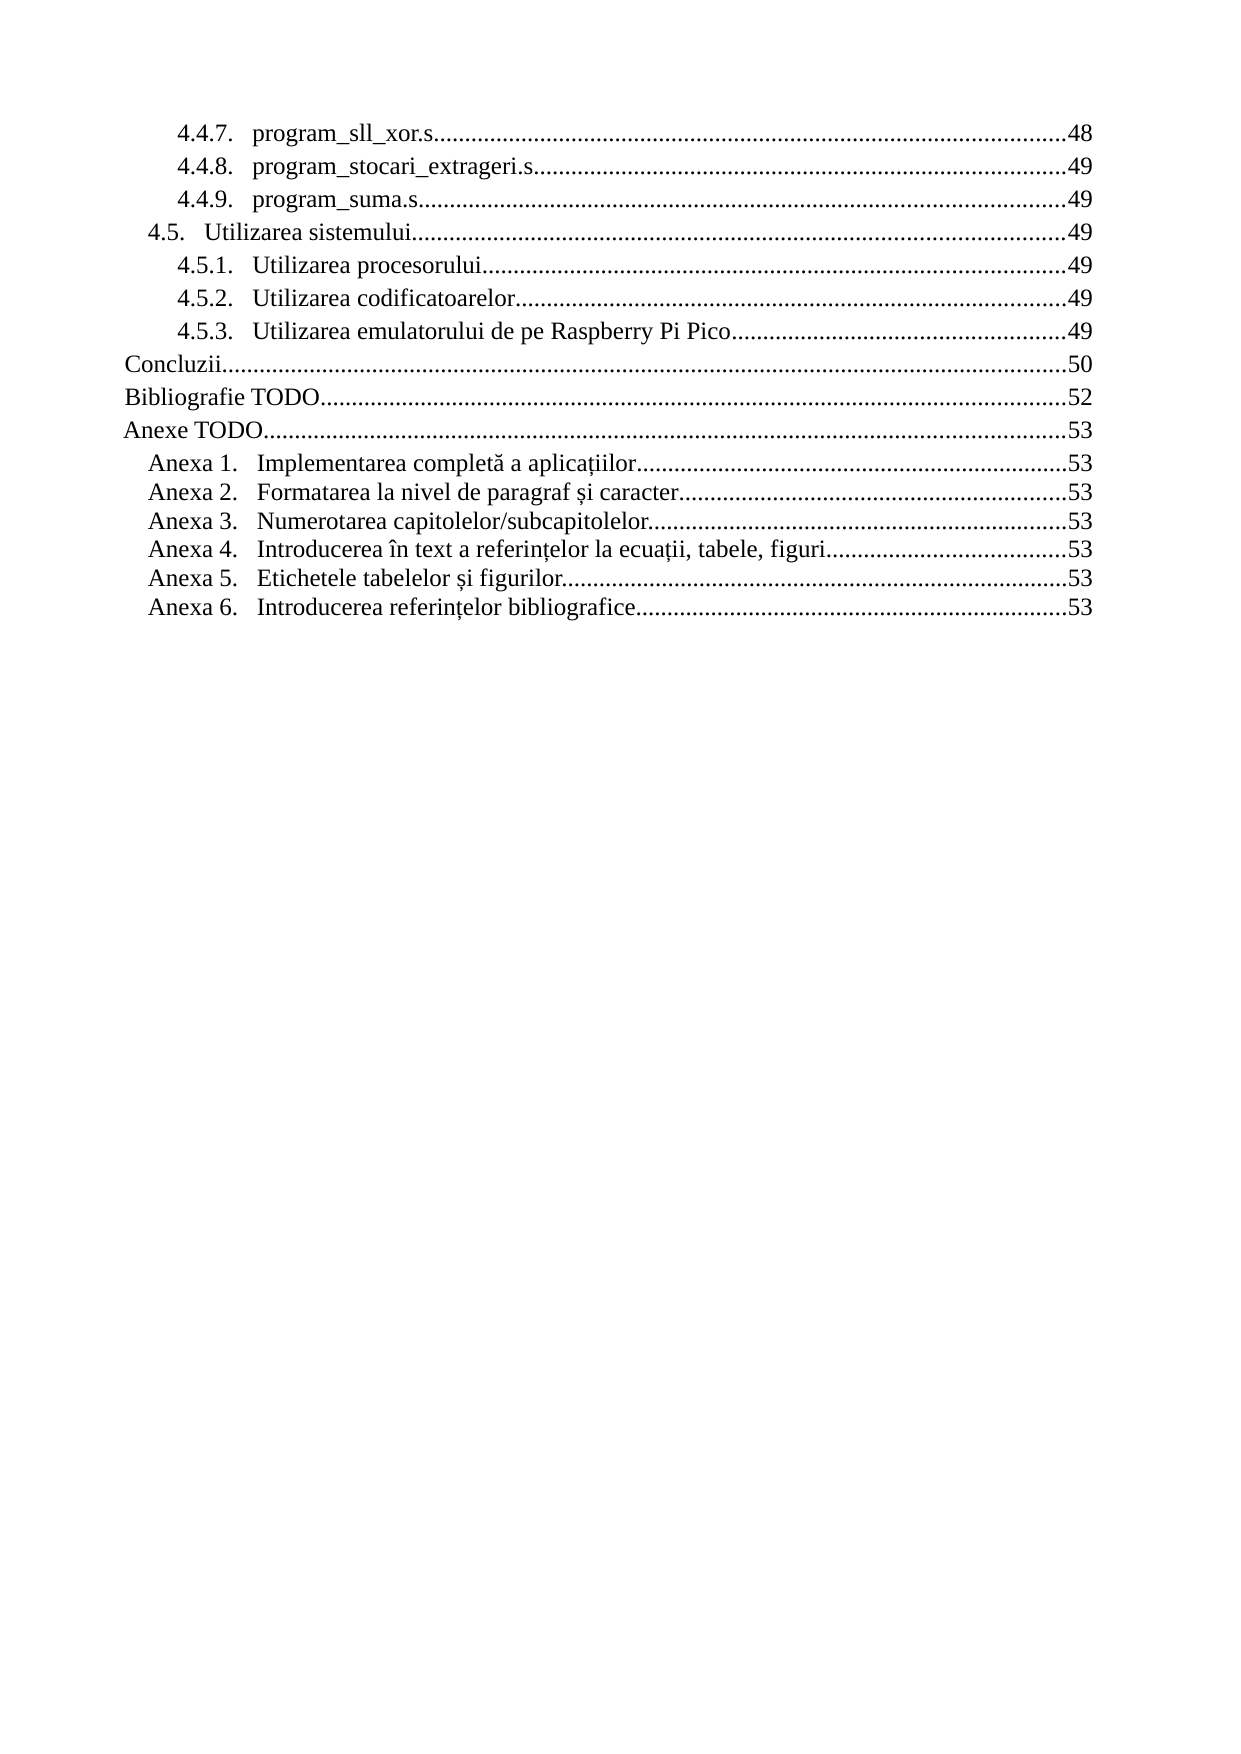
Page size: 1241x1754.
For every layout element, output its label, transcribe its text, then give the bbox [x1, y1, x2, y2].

text Anexa 1. Implementarea completă a aplicațiilor 53 [148, 448, 1093, 477]
text 4.4.7. program_sll_xor.s 48 [177, 118, 1093, 147]
text Anexa 4. Introducerea în text a referințelor la ecuații, tabele, figuri... 53 [148, 534, 1093, 563]
text Anexa 5. Etichetele tabelelor și figurilor. 53 [148, 563, 1093, 592]
text Concluzii 50 [118, 349, 1093, 378]
text 4.5.1. Utilizarea procesorului 49 [177, 250, 1093, 279]
text Anexa 3. Numerotarea capitolelor/subcapitolelor... 53 [148, 506, 1093, 534]
text 4.5.2. Utilizarea codificatoarelor 49 [177, 283, 1093, 312]
text 4.4.8. program_stocari_extrageri.s 49 [177, 151, 1093, 180]
text 4.5. Utilizarea sistemului 49 [148, 217, 1093, 246]
text 4.4.9. program_suma.s 49 [177, 184, 1093, 213]
text Anexa 6. Introducerea referințelor bibliografice. 53 [148, 592, 1093, 621]
text Anexa 2. Formatarea la nivel de paragraf și caracter 53 [148, 477, 1093, 506]
text Bibliografie TODO 52 [118, 382, 1093, 411]
text Anexe TODO. 53 [118, 415, 1093, 444]
text 4.5.3. Utilizarea emulatorului de pe Raspberry Pi Pico 49 [177, 316, 1093, 345]
